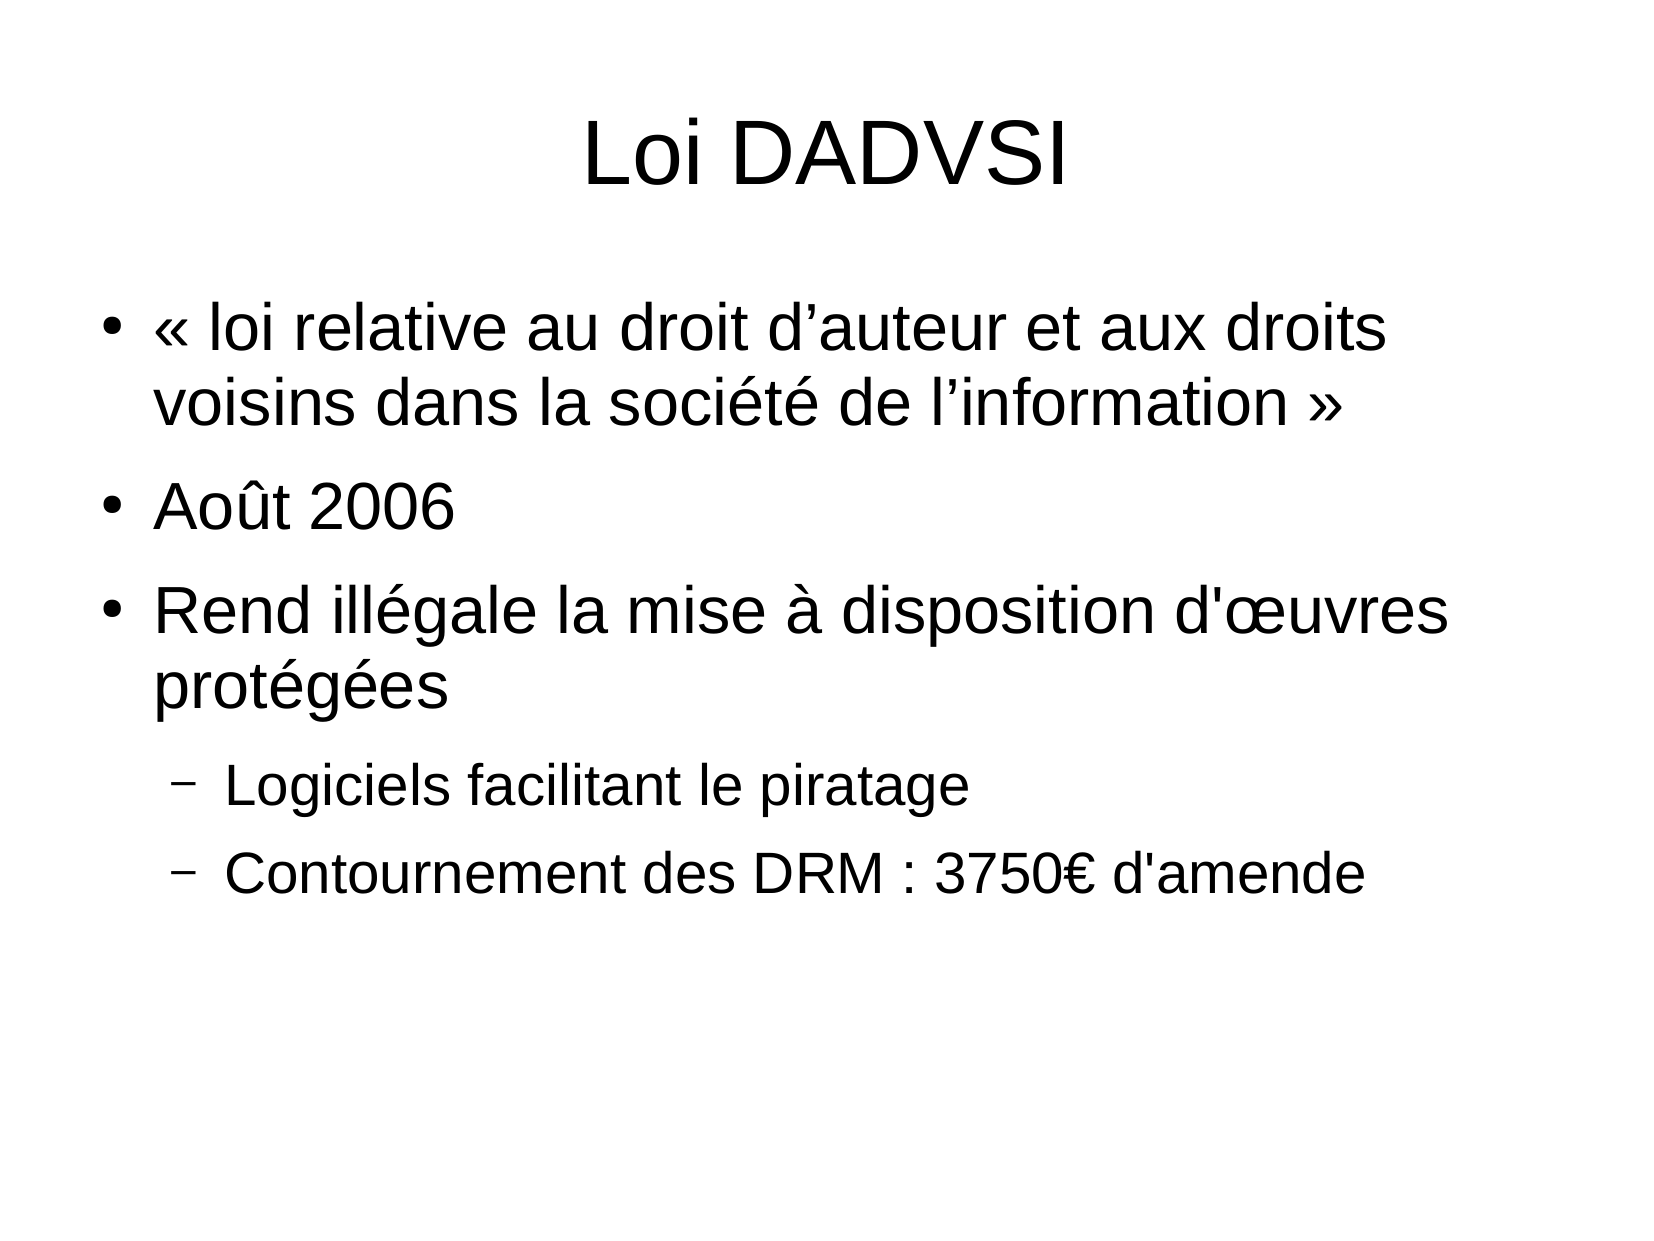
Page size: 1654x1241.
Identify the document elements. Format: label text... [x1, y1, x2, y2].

title Loi DADVSI [82, 49, 1571, 257]
list « loi relative au droit d’auteur et aux droits voisins dans la société de l’information » Août 2006 Rend illégale la mise à disposition d'œuvres protégées Logiciels facilitant le piratage Contournement des DRM : 3750€ d'amende [82, 290, 1571, 1010]
